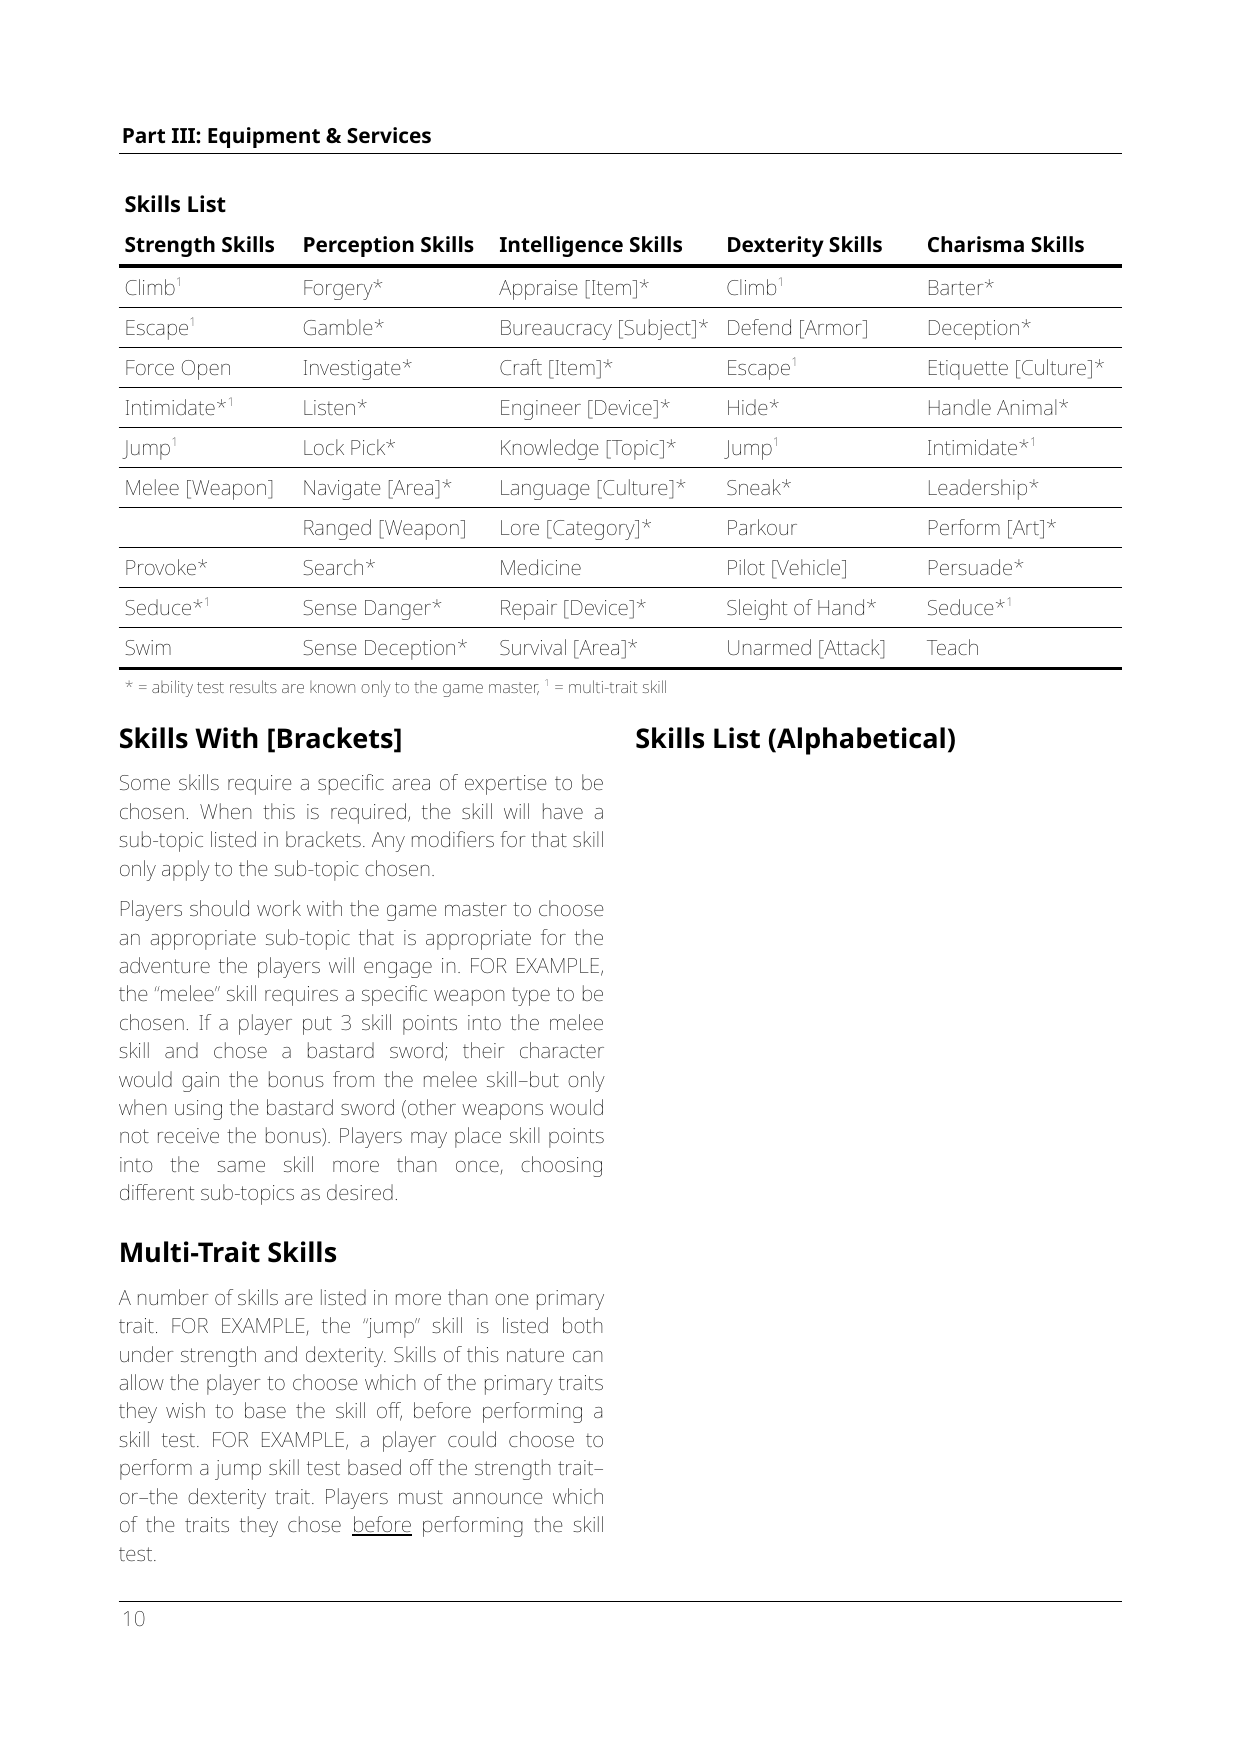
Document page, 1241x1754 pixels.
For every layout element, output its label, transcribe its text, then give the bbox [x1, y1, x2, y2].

table_cell Pilot [Vehicle] [720, 548, 921, 587]
text Skills With [Brackets] [118, 719, 605, 756]
table_cell Melee [Weapon] [119, 468, 297, 507]
table_cell Parkour [720, 508, 921, 547]
table_cell Perception Skills [297, 224, 493, 264]
table_cell Search* [297, 548, 493, 587]
table_cell Ranged [Weapon] [297, 508, 493, 547]
table_cell Lock Pick* [297, 428, 493, 467]
table_cell [119, 508, 297, 547]
table_cell Seduce*1 [119, 588, 297, 627]
table_cell Forgery* [297, 268, 493, 307]
table_cell Seduce*1 [921, 588, 1122, 627]
table_cell Intimidate*1 [119, 388, 297, 427]
table_cell Dexterity Skills [720, 224, 921, 264]
table_cell Charisma Skills [921, 224, 1122, 264]
table_cell Intelligence Skills [494, 224, 720, 264]
table_cell Intimidate*1 [921, 428, 1122, 467]
table_cell Leadership* [921, 468, 1122, 507]
table_cell Sense Danger* [297, 588, 493, 627]
table_cell Defend [Armor] [720, 308, 921, 347]
table_cell Listen* [297, 388, 493, 427]
table_cell Survival [Area]* [494, 628, 720, 667]
table_cell Strength Skills [119, 224, 297, 264]
table_cell Escape1 [720, 348, 921, 387]
table_cell Teach [921, 628, 1122, 667]
table_cell Navigate [Area]* [297, 468, 493, 507]
table_cell Escape1 [119, 308, 297, 347]
table_cell Investigate* [297, 348, 493, 387]
table_cell Climb1 [720, 268, 921, 307]
table_cell Deception* [921, 308, 1122, 347]
table_cell Perform [Art]* [921, 508, 1122, 547]
table_cell Medicine [494, 548, 720, 587]
text Skills List (Alphabetical) [635, 719, 1122, 756]
table_header Skills List [119, 183, 1122, 224]
table_cell Barter* [921, 268, 1122, 307]
table_cell Lore [Category]* [494, 508, 720, 547]
table_cell Repair [Device]* [494, 588, 720, 627]
table_cell Unarmed [Attack] [720, 628, 921, 667]
table_cell Hide* [720, 388, 921, 427]
table_cell Language [Culture]* [494, 468, 720, 507]
text A number of skills are listed in more than one primary trait. FOR EXAMPLE, the “jump” skill is listed both under strength and dexterity. Skills of this nature can allow the player to choose which of the primary traits they wish to base the skill off, before performing a skill test. FOR EXAMPLE, a player could choose to perform a jump skill test based off the strength trait–or–the dexterity trait. Players must announce which of the traits they chose before performing the skill test. [118, 1283, 605, 1567]
text Players should work with the game master to choose an appropriate sub-topic that is appropriate for the adventure the players will engage in. FOR EXAMPLE, the “melee” skill requires a specific weapon type to be chosen. If a player put 3 skill points into the melee skill and chose a bastard sword; their character would gain the bonus from the melee skill–but only when using the bastard sword (other weapons would not receive the bonus). Players may place skill points into the same skill more than once, choosing different sub-topics as desired. [118, 894, 605, 1207]
table_cell Handle Animal* [921, 388, 1122, 427]
table_cell Force Open [119, 348, 297, 387]
table_cell * = ability test results are known only to the game master, 1 = multi-trait skill [119, 670, 1122, 704]
text Multi-Trait Skills [118, 1234, 605, 1271]
table_cell Bureaucracy [Subject]* [494, 308, 720, 347]
table_cell Persuade* [921, 548, 1122, 587]
table_cell Climb1 [119, 268, 297, 307]
text Some skills require a specific area of expertise to be chosen. When this is required, the skill will have a sub-topic listed in brackets. Any modifiers for that skill only apply to the sub-topic chosen. [118, 768, 605, 882]
table_cell Sneak* [720, 468, 921, 507]
table_cell Appraise [Item]* [494, 268, 720, 307]
table_cell Etiquette [Culture]* [921, 348, 1122, 387]
table_cell Sense Deception* [297, 628, 493, 667]
table_cell Craft [Item]* [494, 348, 720, 387]
table_cell Jump1 [119, 428, 297, 467]
table_cell Provoke* [119, 548, 297, 587]
table_cell Jump1 [720, 428, 921, 467]
table_cell Knowledge [Topic]* [494, 428, 720, 467]
table_cell Sleight of Hand* [720, 588, 921, 627]
table_cell Gamble* [297, 308, 493, 347]
table_cell Swim [119, 628, 297, 667]
table_cell Engineer [Device]* [494, 388, 720, 427]
